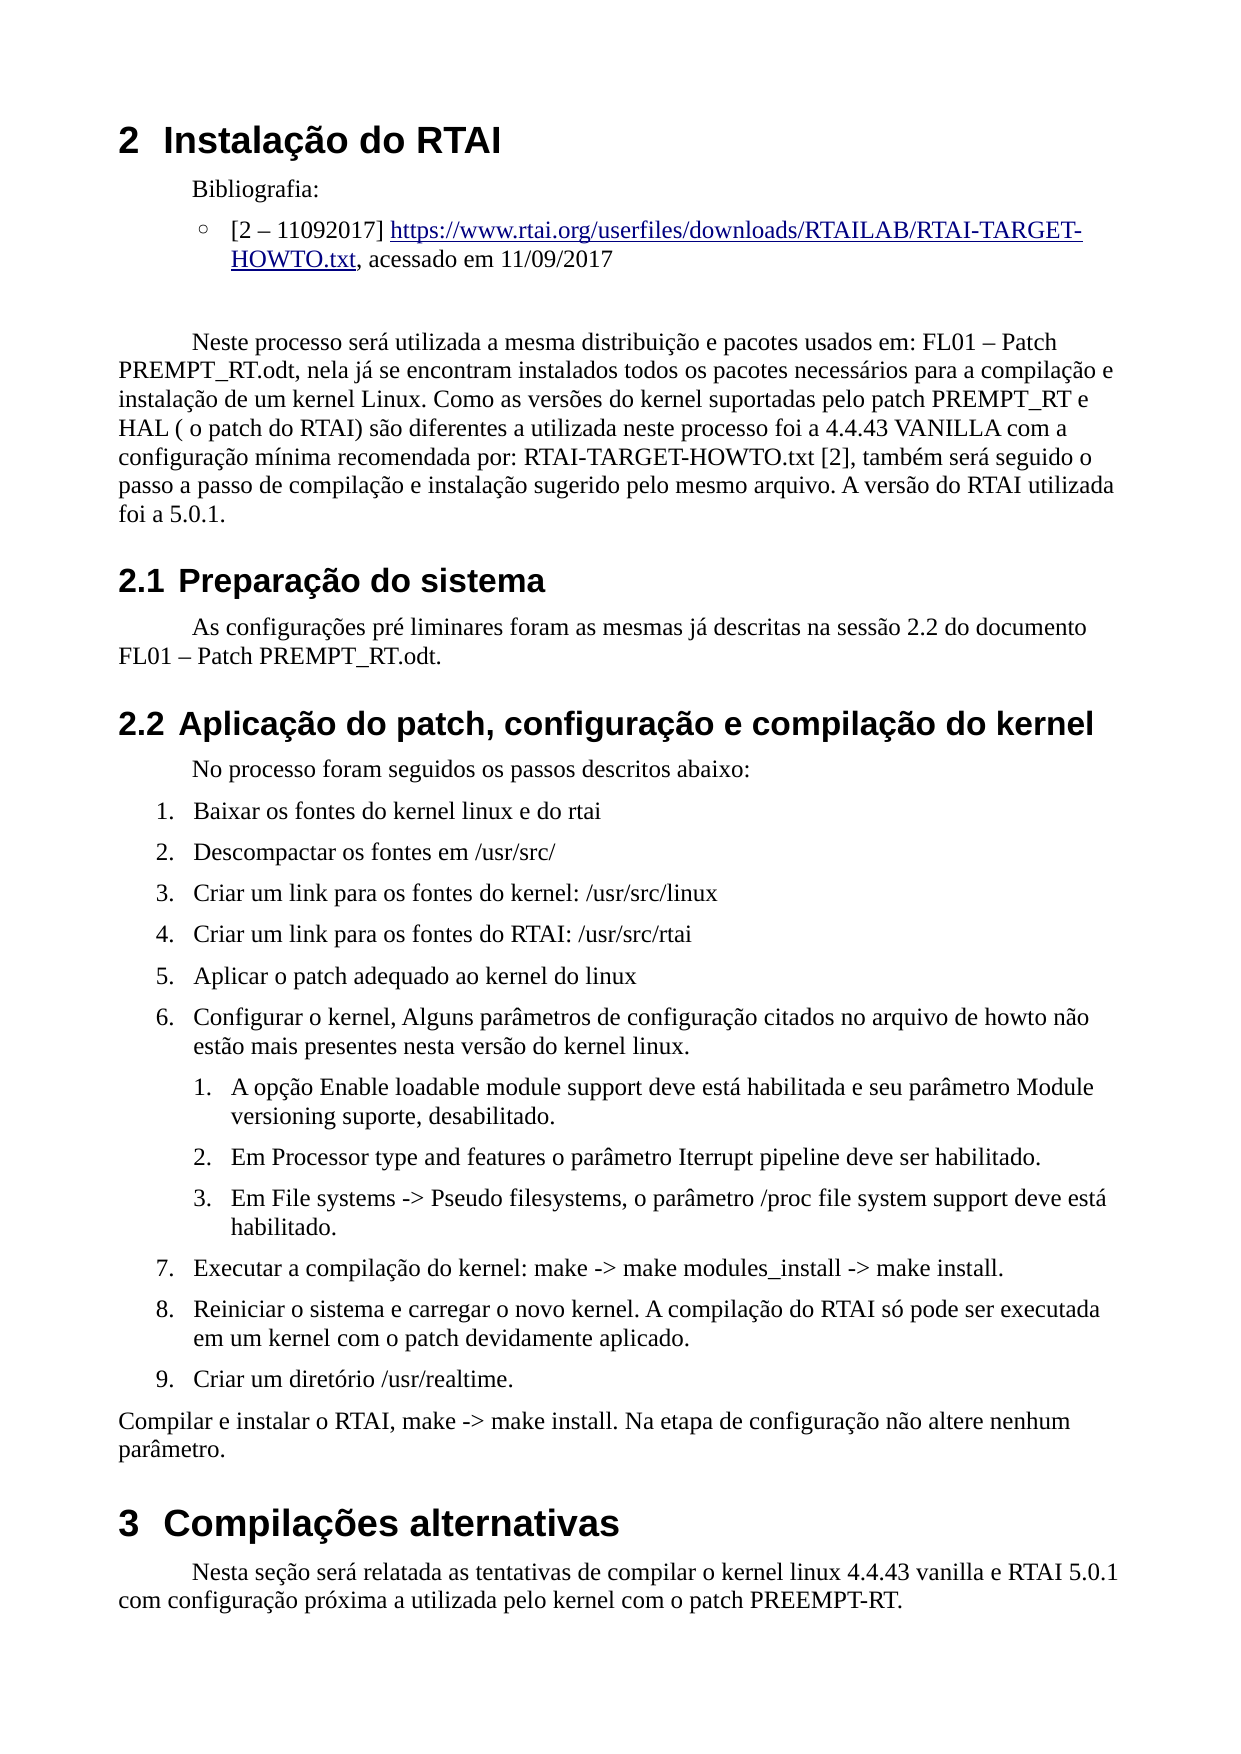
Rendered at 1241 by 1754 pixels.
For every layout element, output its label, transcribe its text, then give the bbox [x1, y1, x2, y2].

list Configurar o kernel, Alguns parâmetros de configuração citados no arquivo de howto não estão mais presentes nesta versão do kernel linux. [156, 1002, 1122, 1059]
text No processo foram seguidos os passos descritos abaixo: [118, 754, 1122, 783]
text Bibliografia: [118, 174, 1122, 203]
list [2 – 11092017] https://www.rtai.org/userfiles/downloads/RTAILAB/RTAI-TARGET-HOWTO.txt, acessado em 11/09/2017 [193, 216, 1122, 273]
list Criar um link para os fontes do RTAI: /usr/src/rtai [156, 919, 1122, 948]
text As configurações pré liminares foram as mesmas já descritas na sessão 2.2 do documento FL01 – Patch PREMPT_RT.odt. [118, 612, 1122, 670]
text Nesta seção será relatada as tentativas de compilar o kernel linux 4.4.43 vanilla e RTAI 5.0.1 com configuração próxima a utilizada pelo kernel com o patch PREEMPT-RT. [118, 1557, 1122, 1614]
subtitle Compilações alternativas [118, 1501, 1122, 1544]
list A opção Enable loadable module support deve está habilitada e seu parâmetro Module versioning suporte, desabilitado. [193, 1072, 1122, 1129]
list Em File systems -> Pseudo filesystems, o parâmetro /proc file system support deve está habilitado. [193, 1183, 1122, 1241]
list Baixar os fontes do kernel linux e do rtai [156, 796, 1122, 824]
text Neste processo será utilizada a mesma distribuição e pacotes usados em: FL01 – Patch PREMPT_RT.odt, nela já se encontram instalados todos os pacotes necessários para a compilação e instalação de um kernel Linux. Como as versões do kernel suportadas pelo patch PREMPT_RT e HAL ( o patch do RTAI) são diferentes a utilizada neste processo foi a 4.4.43 VANILLA com a configuração mínima recomendada por: RTAI-TARGET-HOWTO.txt [2], também será seguido o passo a passo de compilação e instalação sugerido pelo mesmo arquivo. A versão do RTAI utilizada foi a 5.0.1. [118, 327, 1122, 528]
list Reiniciar o sistema e carregar o novo kernel. A compilação do RTAI só pode ser executada em um kernel com o patch devidamente aplicado. [156, 1294, 1122, 1352]
list Aplicar o patch adequado ao kernel do linux [156, 961, 1122, 989]
list Executar a compilação do kernel: make -> make modules_install -> make install. [156, 1253, 1122, 1282]
list Descompactar os fontes em /usr/src/ [156, 837, 1122, 866]
list Em Processor type and features o parâmetro Iterrupt pipeline deve ser habilitado. [193, 1142, 1122, 1171]
list Criar um link para os fontes do kernel: /usr/src/linux [156, 878, 1122, 907]
text Compilar e instalar o RTAI, make -> make install. Na etapa de configuração não altere nenhum parâmetro. [118, 1406, 1122, 1463]
subtitle Preparação do sistema [118, 561, 1122, 600]
subtitle Instalação do RTAI [118, 118, 1122, 162]
list Criar um diretório /usr/realtime. [156, 1364, 1122, 1393]
subtitle Aplicação do patch, configuração e compilação do kernel [118, 703, 1122, 742]
